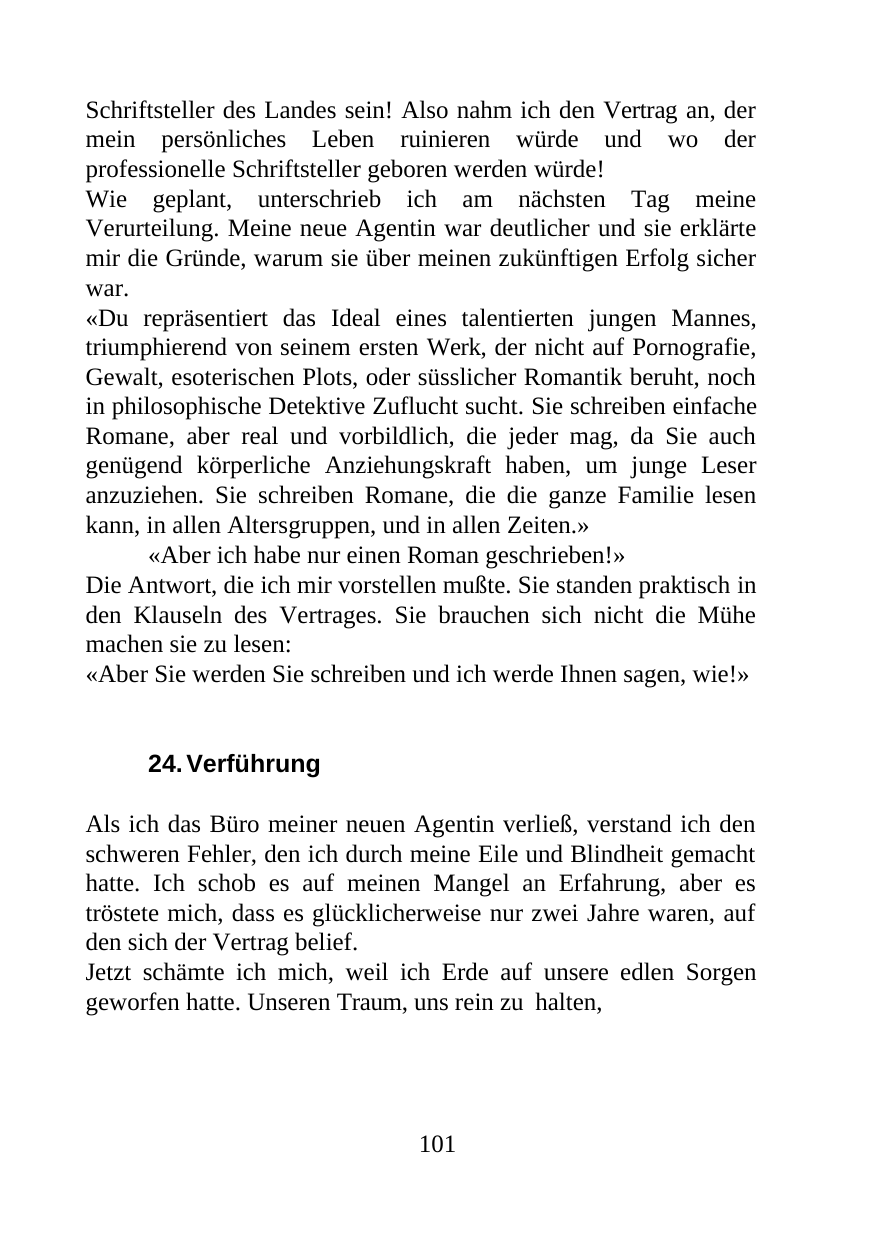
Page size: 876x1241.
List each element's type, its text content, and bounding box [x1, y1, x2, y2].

text «Aber Sie werden Sie schreiben und ich werde Ihnen sagen, wie!» [85, 659, 757, 688]
text «Du repräsentiert das Ideal eines talentierten jungen Mannes, triumphierend von seinem ersten Werk, der nicht auf Pornografie, Gewalt, esoterischen Plots, oder süsslicher Romantik beruht, noch in philosophische Detektive Zuflucht sucht. Sie schreiben einfache Romane, aber real und vorbildlich, die jeder mag, da Sie auch genügend körperliche Anziehungskraft haben, um junge Leser anzuziehen. Sie schreiben Romane, die die ganze Familie lesen kann, in allen Altersgruppen, und in allen Zeiten.» [85, 303, 757, 538]
text Die Antwort, die ich mir vorstellen mußte. Sie standen praktisch in den Klauseln des Vertrages. Sie brauchen sich nicht die Mühe machen sie zu lesen: [85, 570, 756, 658]
text «Aber ich habe nur einen Roman geschrieben!» [148, 540, 789, 569]
subtitle Verführung [148, 749, 789, 778]
text Als ich das Büro meiner neuen Agentin verließ, verstand ich den schweren Fehler, den ich durch meine Eile und Blindheit gemacht hatte. Ich schob es auf meinen Mangel an Erfahrung, aber es tröstete mich, dass es glücklicherweise nur zwei Jahre waren, auf den sich der Vertrag belief. [85, 809, 756, 956]
text Jetzt schämte ich mich, weil ich Erde auf unsere edlen Sorgen geworfen hatte. Unseren Traum, uns rein zu halten, [85, 957, 756, 1016]
text Wie geplant, unterschrieb ich am nächsten Tag meine Verurteilung. Meine neue Agentin war deutlicher und sie erklärte mir die Gründe, warum sie über meinen zukünftigen Erfolg sicher war. [85, 184, 757, 301]
text Schriftsteller des Landes sein! Also nahm ich den Vertrag an, der mein persönliches Leben ruinieren würde und wo der professionelle Schriftsteller geboren werden würde! [85, 95, 757, 183]
